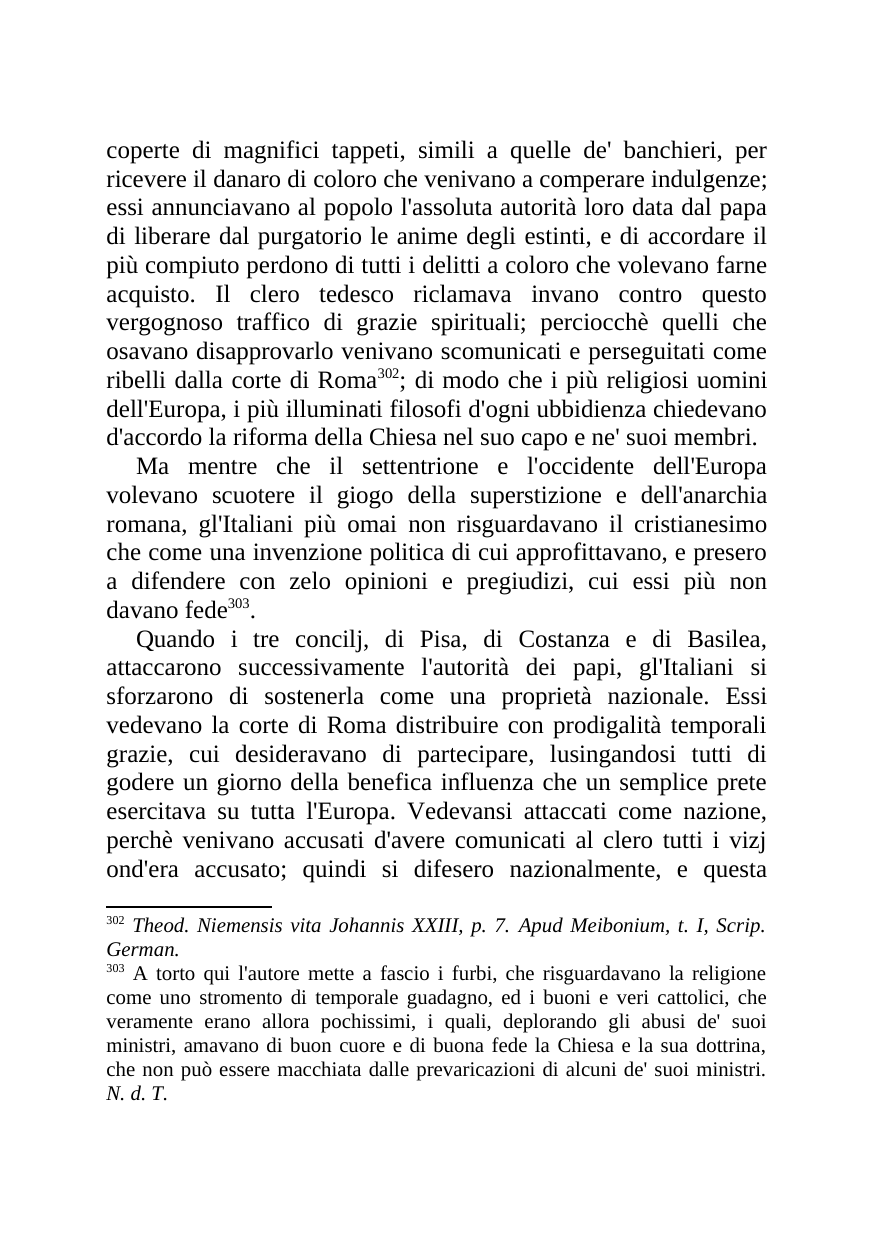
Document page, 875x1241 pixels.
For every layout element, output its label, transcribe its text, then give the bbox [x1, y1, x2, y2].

text Ma mentre che il settentrione e l'occidente dell'Europa volevano scuotere il giogo della superstizione e dell'anarchia romana, gl'Italiani più omai non risguardavano il cristianesimo che come una invenzione politica di cui approfittavano, e presero a difendere con zelo opinioni e pregiudizi, cui essi più non davano fede. [106, 451, 768, 624]
text Theod. Niemensis vita Johannis XXIII, p. 7. Apud Meibonium, t. I, Scrip. German. [106, 913, 768, 961]
text coperte di magnifici tappeti, simili a quelle de' banchieri, per ricevere il danaro di coloro che venivano a comperare indulgenze; essi annunciavano al popolo l'assoluta autorità loro data dal papa di liberare dal purgatorio le anime degli estinti, e di accordare il più compiuto perdono di tutti i delitti a coloro che volevano farne acquisto. Il clero tedesco riclamava invano contro questo vergognoso traffico di grazie spirituali; perciocchè quelli che osavano disapprovarlo venivano scomunicati e perseguitati come ribelli dalla corte di Roma; di modo che i più religiosi uomini dell'Europa, i più illuminati filosofi d'ogni ubbidienza chiedevano d'accordo la riforma della Chiesa nel suo capo e ne' suoi membri. [106, 135, 768, 451]
text Quando i tre concilj, di Pisa, di Costanza e di Basilea, attaccarono successivamente l'autorità dei papi, gl'Italiani si sforzarono di sostenerla come una proprietà nazionale. Essi vedevano la corte di Roma distribuire con prodigalità temporali grazie, cui desideravano di partecipare, lusingandosi tutti di godere un giorno della benefica influenza che un semplice prete esercitava su tutta l'Europa. Vedevansi attaccati come nazione, perchè venivano accusati d'avere comunicati al clero tutti i vizj ond'era accusato; quindi si difesero nazionalmente, e questa [106, 624, 768, 882]
text A torto qui l'autore mette a fascio i furbi, che risguardavano la religione come uno stromento di temporale guadagno, ed i buoni e veri cattolici, che veramente erano allora pochissimi, i quali, deplorando gli abusi de' suoi ministri, amavano di buon cuore e di buona fede la Chiesa e la sua dottrina, che non può essere macchiata dalle prevaricazioni di alcuni de' suoi ministri. N. d. T. [106, 961, 768, 1105]
